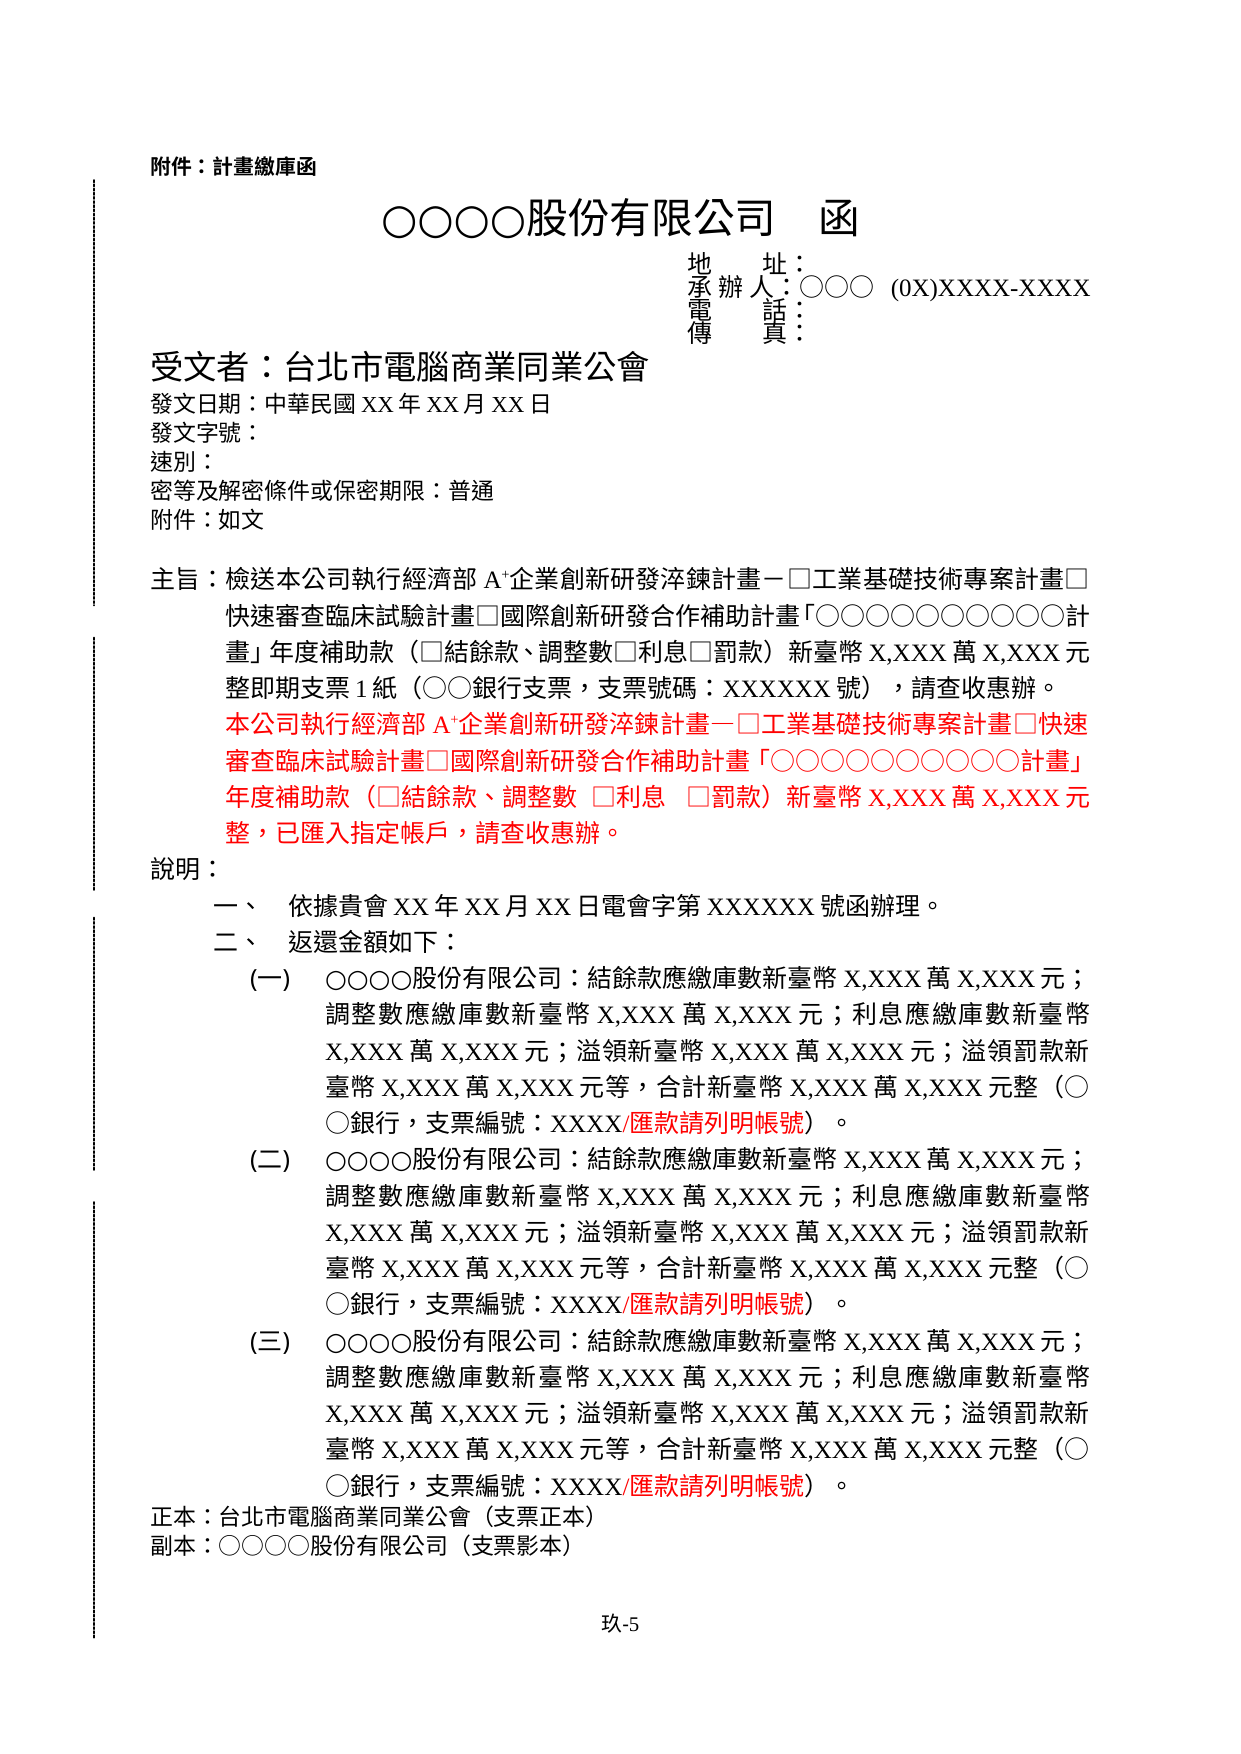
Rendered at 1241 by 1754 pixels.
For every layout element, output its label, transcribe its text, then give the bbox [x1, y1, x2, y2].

text 說明： [150, 850, 1090, 886]
text 發文字號： [150, 418, 1090, 447]
text 密等及解密條件或保密期限：普通 [150, 476, 1090, 506]
text 傳 真： [688, 324, 1206, 347]
list ○○○○股份有限公司：結餘款應繳庫數新臺幣X,XXX萬X,XXX元；調整數應繳庫數新臺幣X,XXX萬X,XXX元；利息應繳庫數新臺幣X,XXX萬X,XXX元；溢領新臺幣X,XXX萬X,XXX元；溢領罰款新臺幣X,XXX萬X,XXX元等，合計新臺幣X,XXX萬X,XXX元整（○○銀行，支票編號：XXXX/匯款請列明帳號）。 [250, 1321, 1090, 1502]
text 本公司執行經濟部A+企業創新研發淬鍊計畫—□工業基礎技術專案計畫□快速審查臨床試驗計畫□國際創新研發合作補助計畫「○○○○○○○○○○計畫」年度補助款（□結餘款、調整數 □利息 □罰款）新臺幣X,XXX萬X,XXX元整，已匯入指定帳戶，請查收惠辦。 [225, 705, 1090, 850]
list ○○○○股份有限公司：結餘款應繳庫數新臺幣X,XXX萬X,XXX元；調整數應繳庫數新臺幣X,XXX萬X,XXX元；利息應繳庫數新臺幣X,XXX萬X,XXX元；溢領新臺幣X,XXX萬X,XXX元；溢領罰款新臺幣X,XXX萬X,XXX元等，合計新臺幣X,XXX萬X,XXX元整（○○銀行，支票編號：XXXX/匯款請列明帳號）。 [250, 1140, 1090, 1321]
text 承 辦 人：○○○ (0X)XXXX-XXXX [688, 278, 1206, 301]
text 主旨：檢送本公司執行經濟部A+企業創新研發淬鍊計畫－□工業基礎技術專案計畫□快速審查臨床試驗計畫□國際創新研發合作補助計畫「○○○○○○○○○○計畫」年度補助款（□結餘款、調整數□利息□罰款）新臺幣X,XXX萬X,XXX元整即期支票1紙（○○銀行支票，支票號碼：XXXXXX號），請查收惠辦。 [150, 560, 1090, 705]
list 返還金額如下： [213, 922, 1090, 958]
list 依據貴會XX年XX月XX日電會字第XXXXXX號函辦理。 [213, 886, 1090, 922]
text 正本：台北市電腦商業同業公會（支票正本） [150, 1502, 1090, 1531]
text 副本：○○○○股份有限公司（支票影本） [150, 1531, 1090, 1561]
subtitle 附件：計畫繳庫函 [150, 150, 1090, 180]
text 電 話： [776, 301, 1206, 324]
text 電 話： [688, 301, 778, 324]
text 發文日期：中華民國XX年XX月XX日 [150, 389, 1090, 418]
text 地 址： [688, 255, 1206, 278]
list ○○○○股份有限公司：結餘款應繳庫數新臺幣X,XXX萬X,XXX元；調整數應繳庫數新臺幣X,XXX萬X,XXX元；利息應繳庫數新臺幣X,XXX萬X,XXX元；溢領新臺幣X,XXX萬X,XXX元；溢領罰款新臺幣X,XXX萬X,XXX元等，合計新臺幣X,XXX萬X,XXX元整（○○銀行，支票編號：XXXX/匯款請列明帳號）。 [250, 958, 1090, 1140]
text 附件：如文 [150, 506, 1090, 535]
text 速別： [150, 447, 1090, 476]
text ○○○○股份有限公司 函 [150, 180, 1090, 247]
text 受文者：台北市電腦商業同業公會 [150, 341, 1090, 389]
